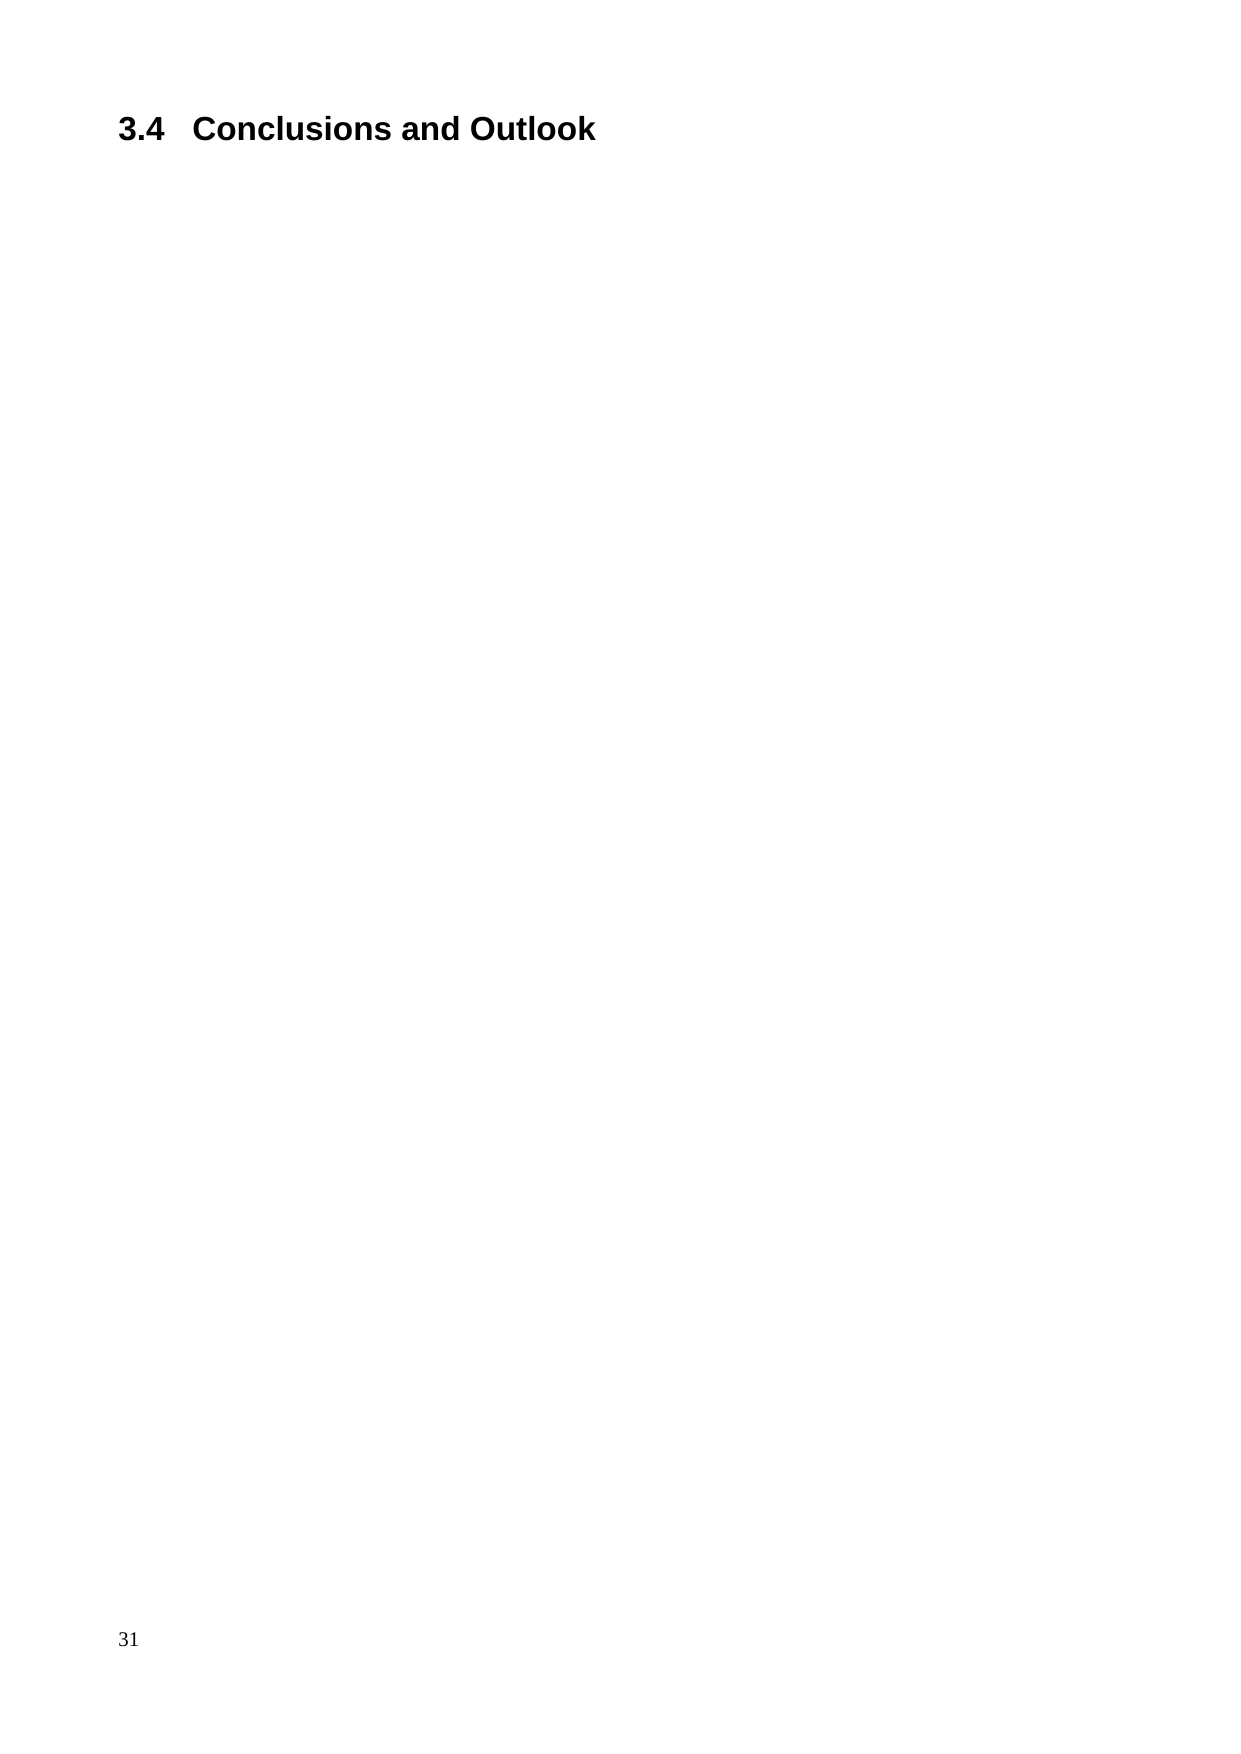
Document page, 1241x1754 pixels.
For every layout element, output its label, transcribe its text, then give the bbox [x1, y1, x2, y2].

subtitle Conclusions and Outlook [118, 109, 1196, 148]
